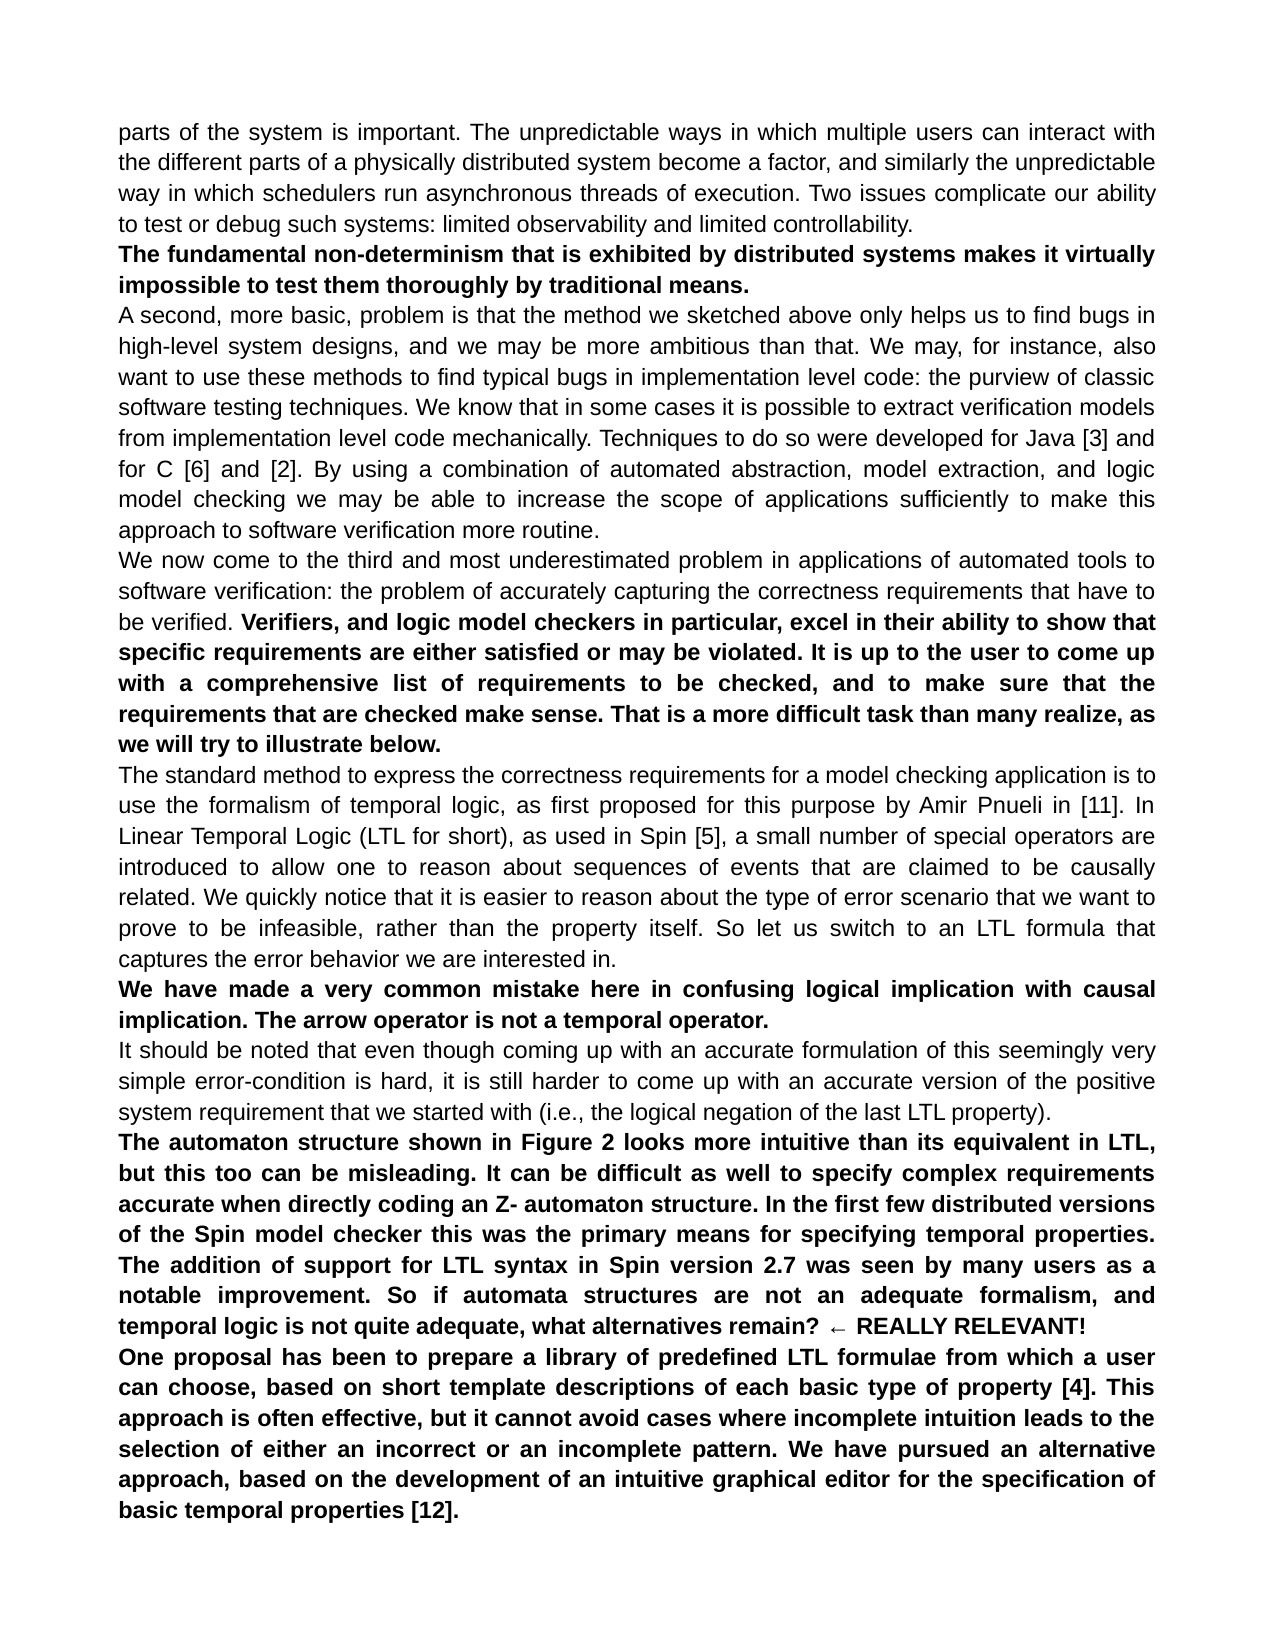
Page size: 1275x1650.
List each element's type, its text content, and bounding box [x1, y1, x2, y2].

text We now come to the third and most underestimated problem in applications of automated tools to software verification: the problem of accurately capturing the correctness requirements that have to be verified. Verifiers, and logic model checkers in particular, excel in their ability to show that specific requirements are either satisfied or may be violated. It is up to the user to come up with a comprehensive list of requirements to be checked, and to make sure that the requirements that are checked make sense. That is a more difficult task than many realize, as we will try to illustrate below. [118, 547, 1157, 757]
text The fundamental non-determinism that is exhibited by distributed systems makes it virtually impossible to test them thoroughly by traditional means. [118, 241, 1157, 298]
text We have made a very common mistake here in confusing logical implication with causal implication. The arrow operator is not a temporal operator. [118, 976, 1157, 1033]
text The standard method to express the correctness requirements for a model checking application is to use the formalism of temporal logic, as first proposed for this purpose by Amir Pnueli in [11]. In Linear Temporal Logic (LTL for short), as used in Spin [5], a small number of special operators are introduced to allow one to reason about sequences of events that are claimed to be causally related. We quickly notice that it is easier to reason about the type of error scenario that we want to prove to be infeasible, rather than the property itself. So let us switch to an LTL formula that captures the error behavior we are interested in. [118, 761, 1157, 972]
text parts of the system is important. The unpredictable ways in which multiple users can interact with the different parts of a physically distributed system become a factor, and similarly the unpredictable way in which schedulers run asynchronous threads of execution. Two issues complicate our ability to test or debug such systems: limited observability and limited controllability. [118, 118, 1157, 237]
text It should be noted that even though coming up with an accurate formulation of this seemingly very simple error-condition is hard, it is still harder to come up with an accurate version of the positive system requirement that we started with (i.e., the logical negation of the last LTL property). [118, 1037, 1157, 1125]
text A second, more basic, problem is that the method we sketched above only helps us to find bugs in high-level system designs, and we may be more ambitious than that. We may, for instance, also want to use these methods to find typical bugs in implementation level code: the purview of classic software testing techniques. We know that in some cases it is possible to extract verification models from implementation level code mechanically. Techniques to do so were developed for Java [3] and for C [6] and [2]. By using a combination of automated abstraction, model extraction, and logic model checking we may be able to increase the scope of applications sufficiently to make this approach to software verification more routine. [118, 302, 1157, 543]
text One proposal has been to prepare a library of predefined LTL formulae from which a user can choose, based on short template descriptions of each basic type of property [4]. This approach is often effective, but it cannot avoid cases where incomplete intuition leads to the selection of either an incorrect or an incomplete pattern. We have pursued an alternative approach, based on the development of an intuitive graphical editor for the specification of basic temporal properties [12]. [118, 1343, 1157, 1523]
text The automaton structure shown in Figure 2 looks more intuitive than its equivalent in LTL, but this too can be misleading. It can be difficult as well to specify complex requirements accurate when directly coding an Z- automaton structure. In the first few distributed versions of the Spin model checker this was the primary means for specifying temporal properties. The addition of support for LTL syntax in Spin version 2.7 was seen by many users as a notable improvement. So if automata structures are not an adequate formalism, and temporal logic is not quite adequate, what alternatives remain? ← REALLY RELEVANT! [118, 1129, 1157, 1339]
